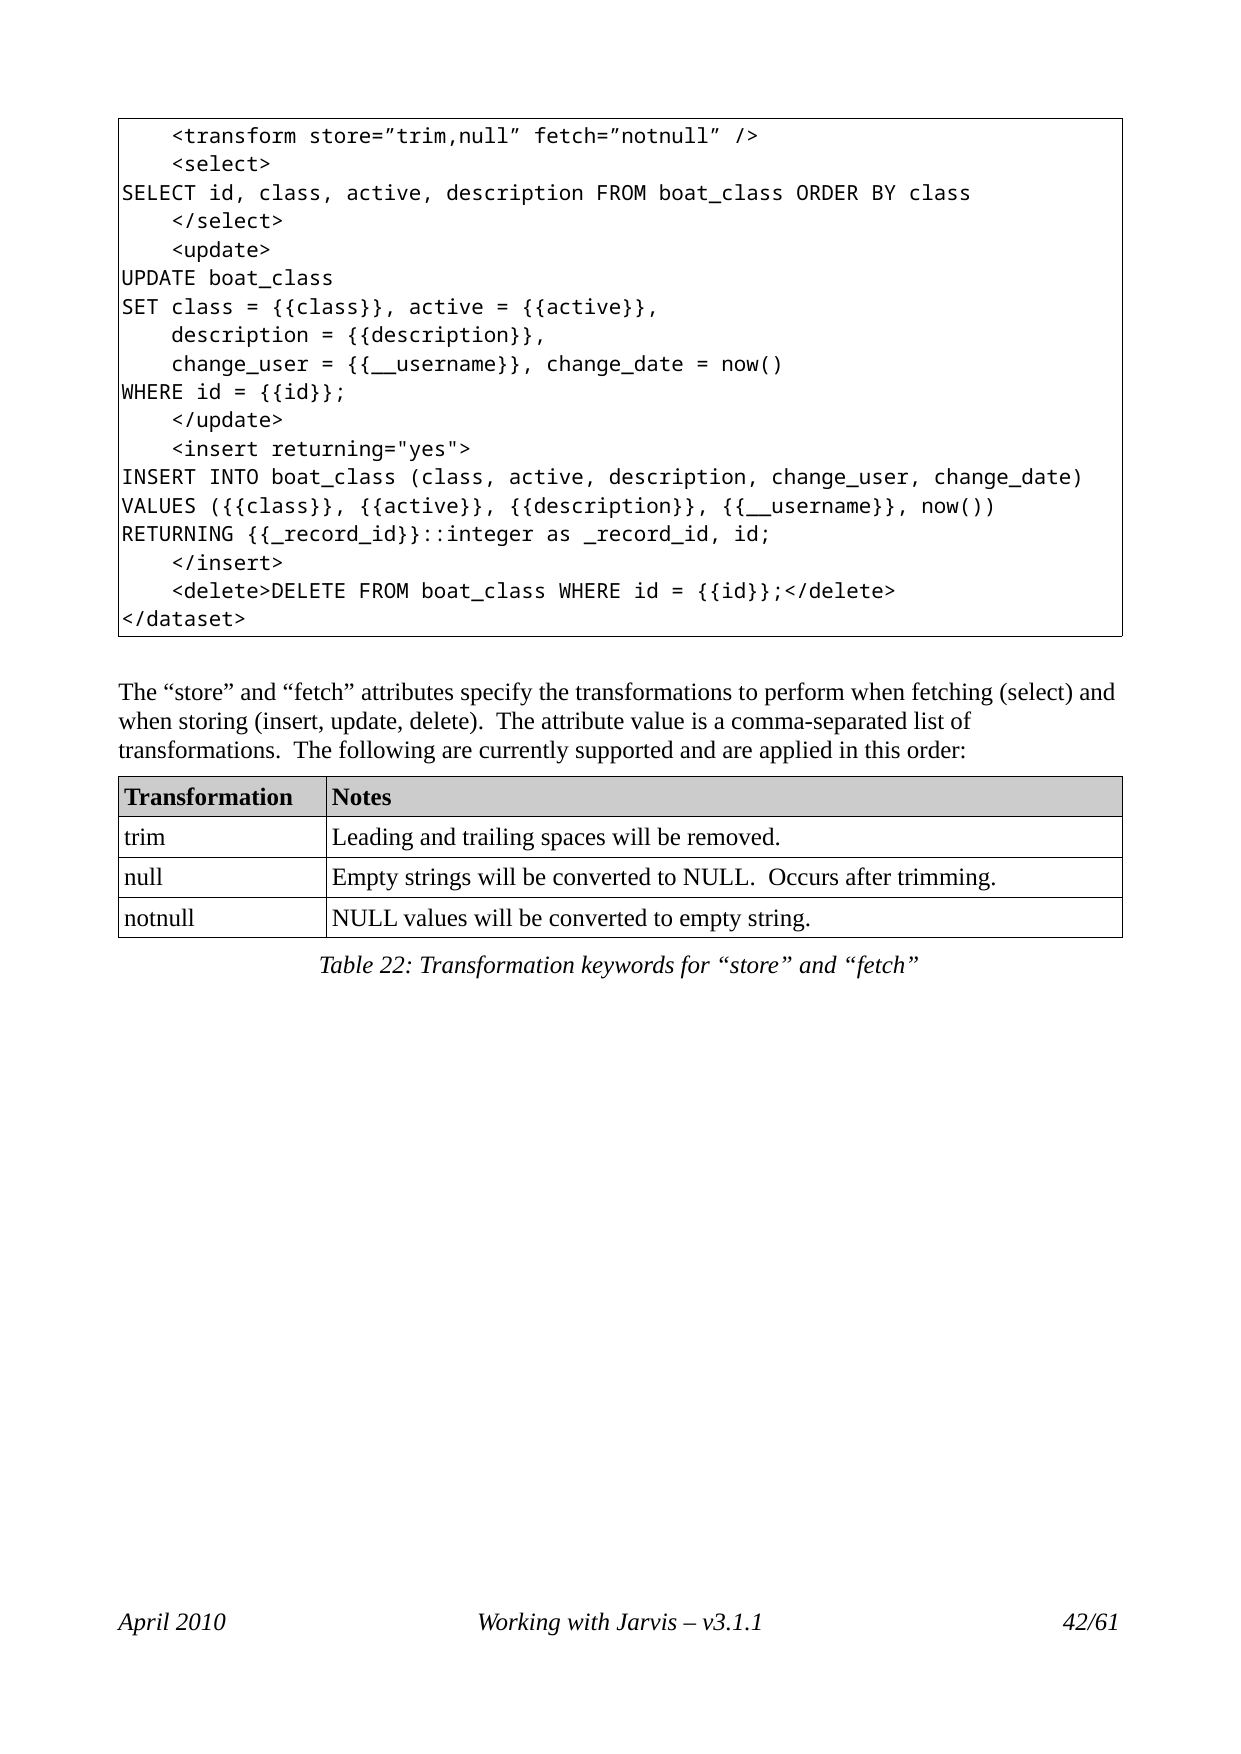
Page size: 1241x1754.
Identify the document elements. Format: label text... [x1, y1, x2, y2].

text <select> [119, 147, 1122, 175]
table_cell trim [119, 817, 326, 857]
text <transform store=”trim,null” fetch=”notnull” /> [119, 119, 1122, 147]
text RETURNING {{_record_id}}::integer as _record_id, id; [119, 516, 1122, 545]
table_cell null [119, 858, 326, 897]
text INSERT INTO boat_class (class, active, description, change_user, change_date) [119, 459, 1122, 488]
text Table 22: Transformation keywords for “store” and “fetch” [118, 950, 1122, 979]
text change_user = {{__username}}, change_date = now() [119, 346, 1122, 374]
table_cell Empty strings will be converted to NULL. Occurs after trimming. [327, 858, 1122, 897]
table_cell NULL values will be converted to empty string. [327, 898, 1122, 937]
text SET class = {{class}}, active = {{active}}, [119, 289, 1122, 317]
text </dataset> [119, 602, 1122, 636]
text <update> [119, 232, 1122, 260]
text VALUES ({{class}}, {{active}}, {{description}}, {{__username}}, now()) [119, 488, 1122, 516]
text SELECT id, class, active, description FROM boat_class ORDER BY class [119, 175, 1122, 203]
table_header Notes [327, 777, 1122, 816]
text </update> [119, 402, 1122, 431]
text The “store” and “fetch” attributes specify the transformations to perform when fetching (select) and when storing (insert, update, delete). The attribute value is a comma-separated list of transformations. The following are currently supported and are applied in this order: [118, 677, 1122, 763]
text </select> [119, 203, 1122, 232]
text <insert returning="yes"> [119, 431, 1122, 459]
text description = {{description}}, [119, 317, 1122, 346]
text </insert> [119, 545, 1122, 573]
text <delete>DELETE FROM boat_class WHERE id = {{id}};</delete> [119, 573, 1122, 602]
text WHERE id = {{id}}; [119, 374, 1122, 402]
table_cell notnull [119, 898, 326, 937]
table_header Transformation [119, 777, 326, 816]
table_cell Leading and trailing spaces will be removed. [327, 817, 1122, 857]
text UPDATE boat_class [119, 260, 1122, 289]
